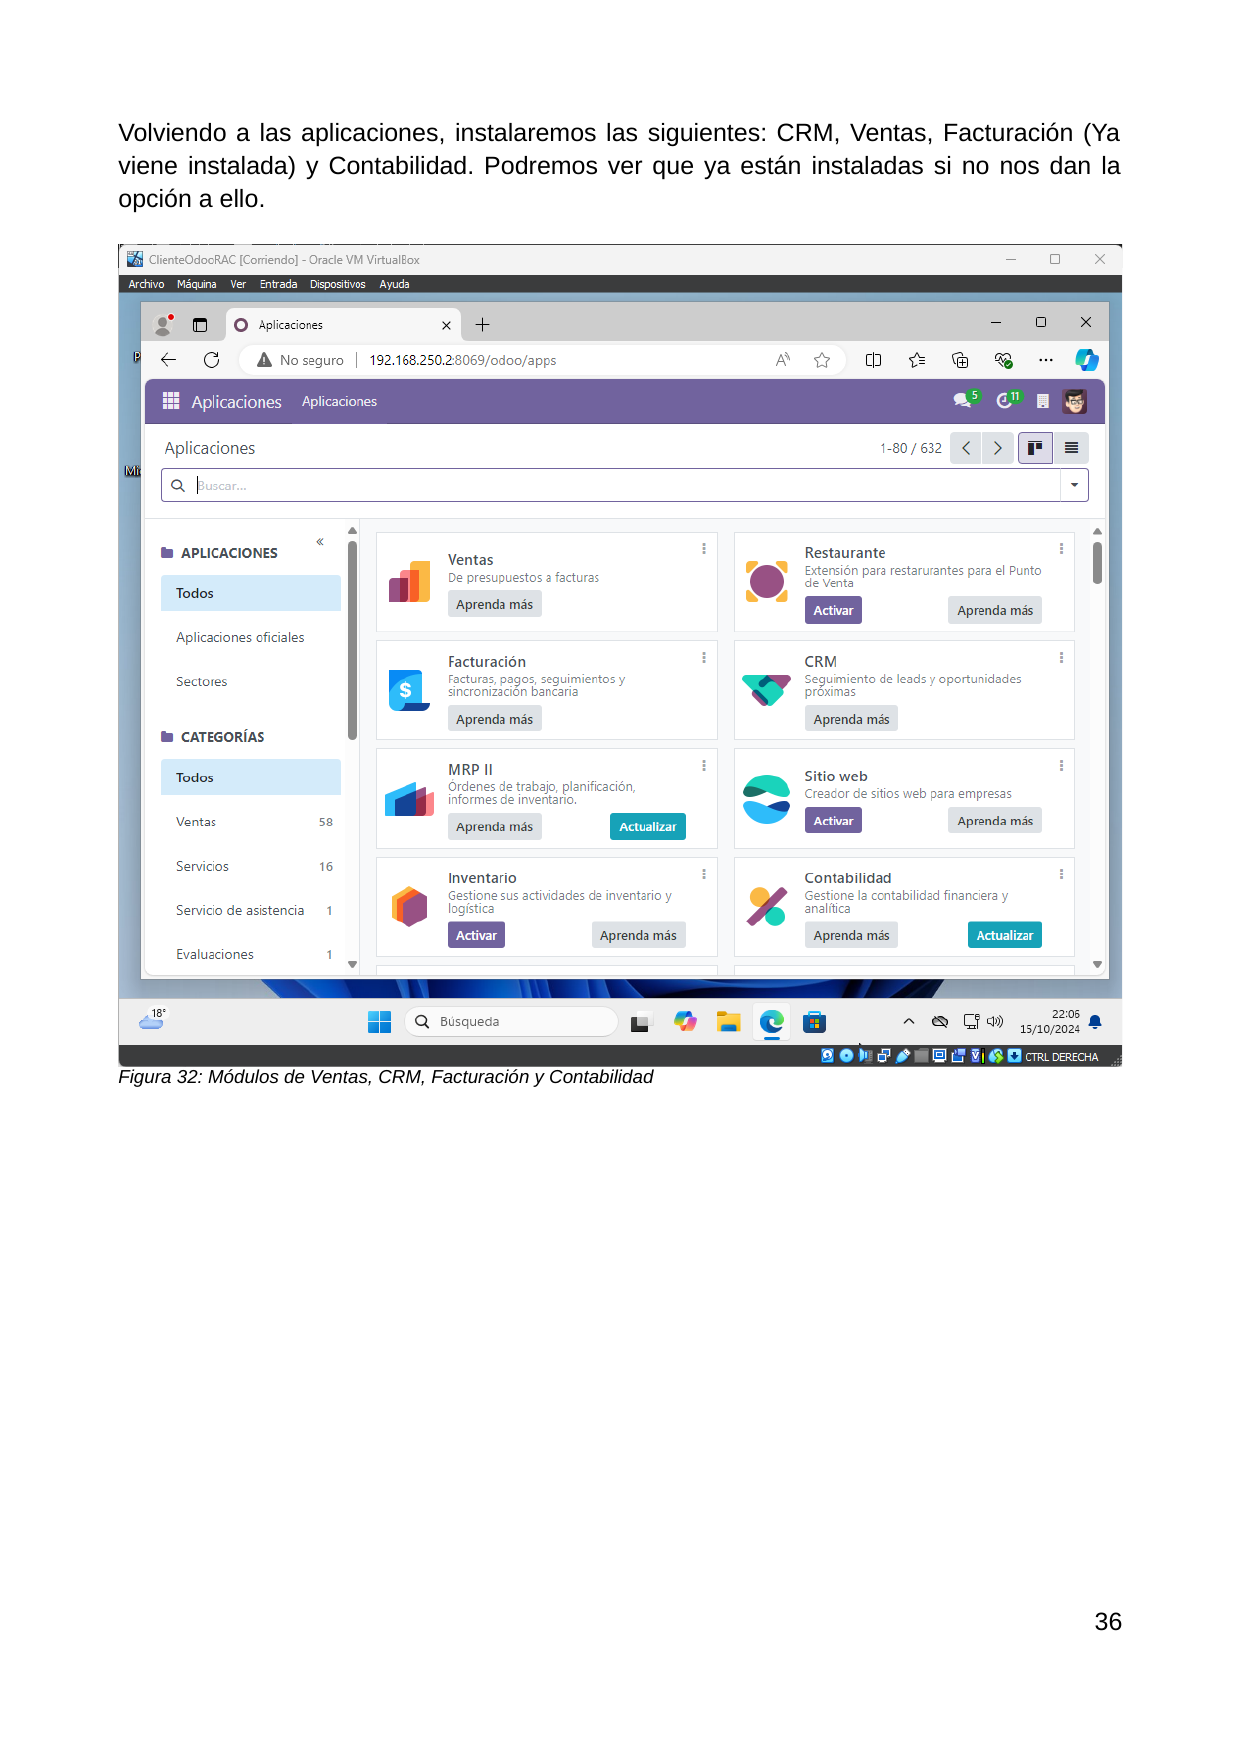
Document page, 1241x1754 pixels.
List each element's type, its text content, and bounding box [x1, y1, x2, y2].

text Figura 32: Módulos de Ventas, CRM, Facturación y Contabilidad [118, 1067, 1122, 1088]
picture [118, 244, 1123, 1067]
text Volviendo a las aplicaciones, instalaremos las siguientes: CRM, Ventas, Facturación (Ya viene instalada) y Contabilidad. Podremos ver que ya están instaladas si no nos dan la opción a ello. [118, 118, 1122, 213]
